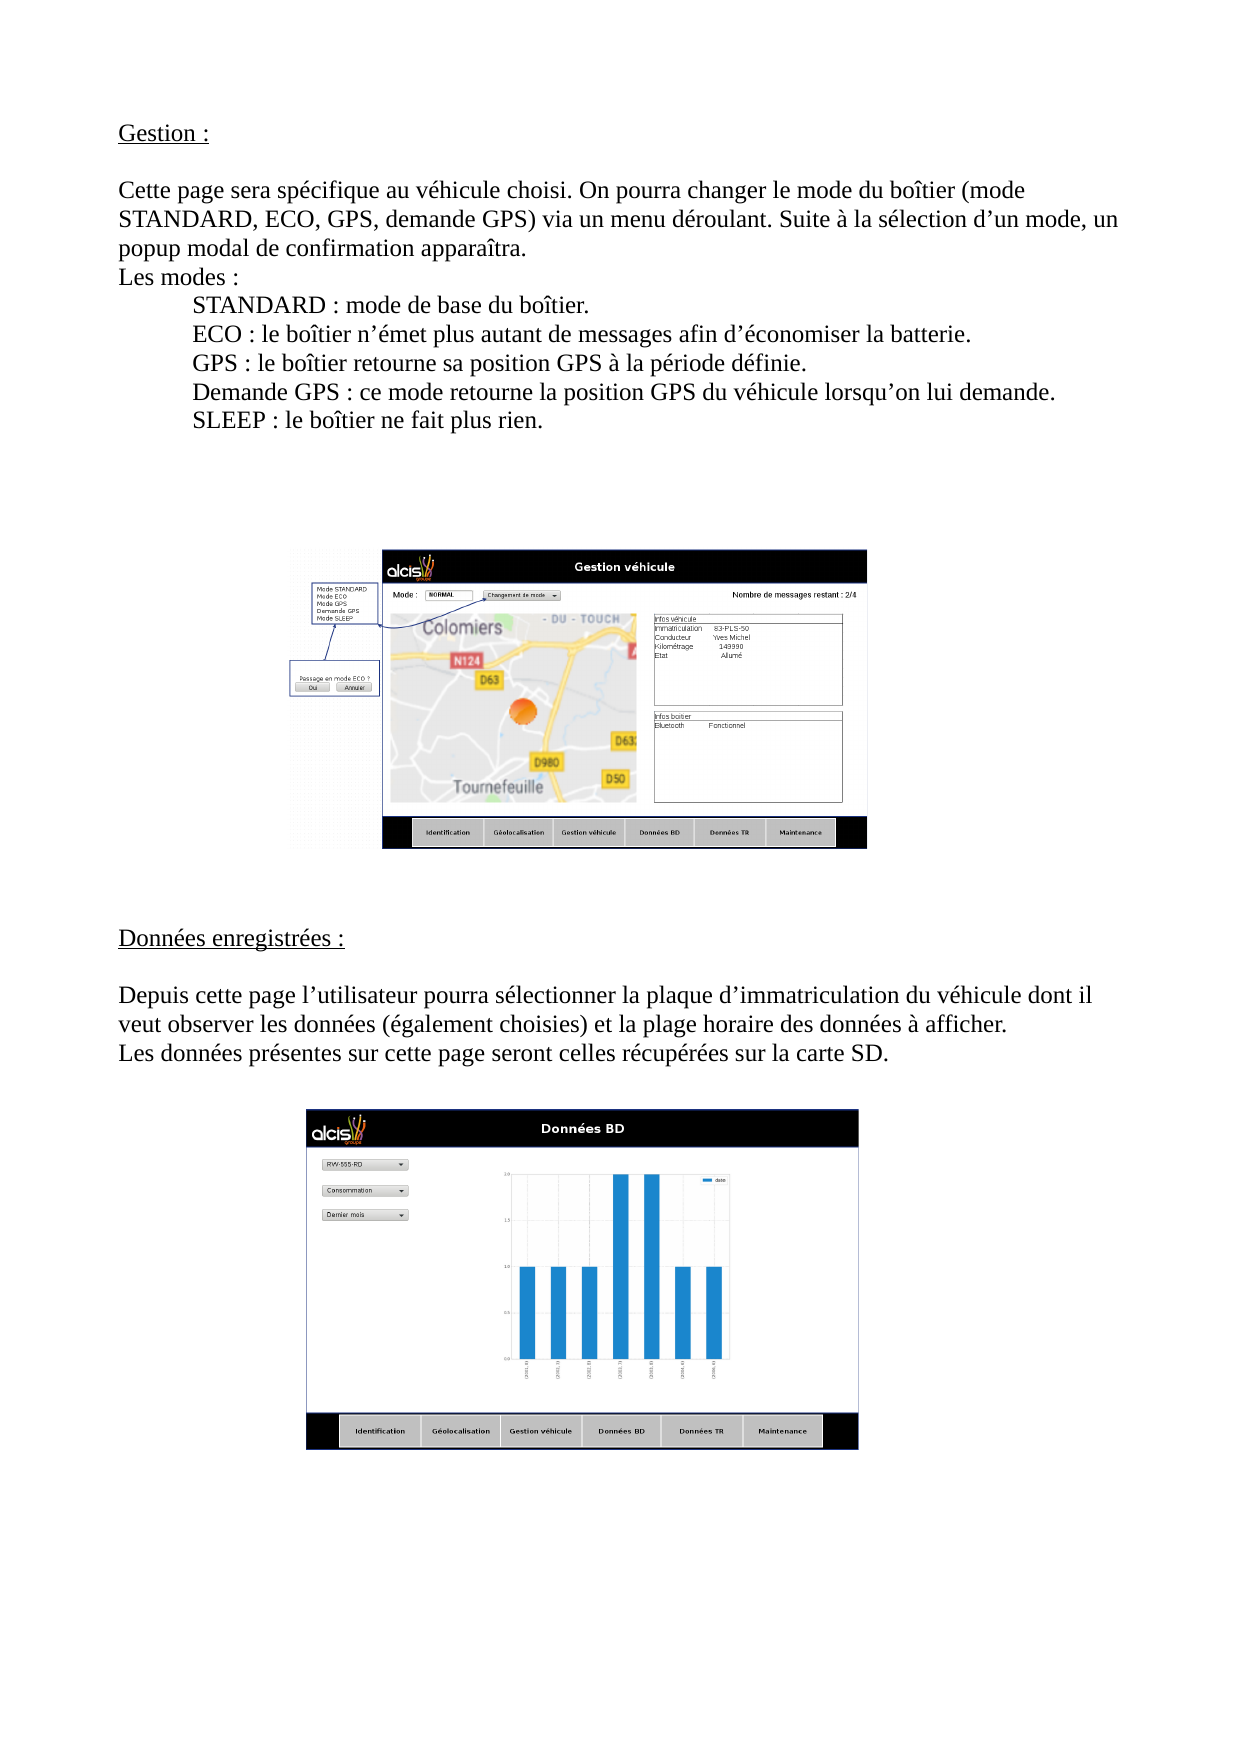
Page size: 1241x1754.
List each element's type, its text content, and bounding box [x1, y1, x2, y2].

picture [306, 1109, 859, 1450]
text Les données présentes sur cette page seront celles récupérées sur la carte SD. [118, 1038, 1122, 1067]
text STANDARD : mode de base du boîtier. [118, 291, 1122, 319]
text GPS : le boîtier retourne sa position GPS à la période définie. [118, 348, 1122, 377]
text Gestion : [118, 118, 1122, 147]
text Cette page sera spécifique au véhicule choisi. On pourra changer le mode du boîtier (mode STANDARD, ECO, GPS, demande GPS) via un menu déroulant. Suite à la sélection d’un mode, un popup modal de confirmation apparaîtra. [118, 176, 1122, 262]
picture [287, 547, 868, 849]
text Depuis cette page l’utilisateur pourra sélectionner la plaque d’immatriculation du véhicule dont il veut observer les données (également choisies) et la plage horaire des données à afficher. [118, 981, 1122, 1038]
text Les modes : [118, 262, 1122, 291]
text Données enregistrées : [118, 923, 1122, 952]
text ECO : le boîtier n’émet plus autant de messages afin d’économiser la batterie. [118, 319, 1122, 348]
text Demande GPS : ce mode retourne la position GPS du véhicule lorsqu’on lui demande. [118, 377, 1122, 406]
text SLEEP : le boîtier ne fait plus rien. [118, 406, 1122, 434]
